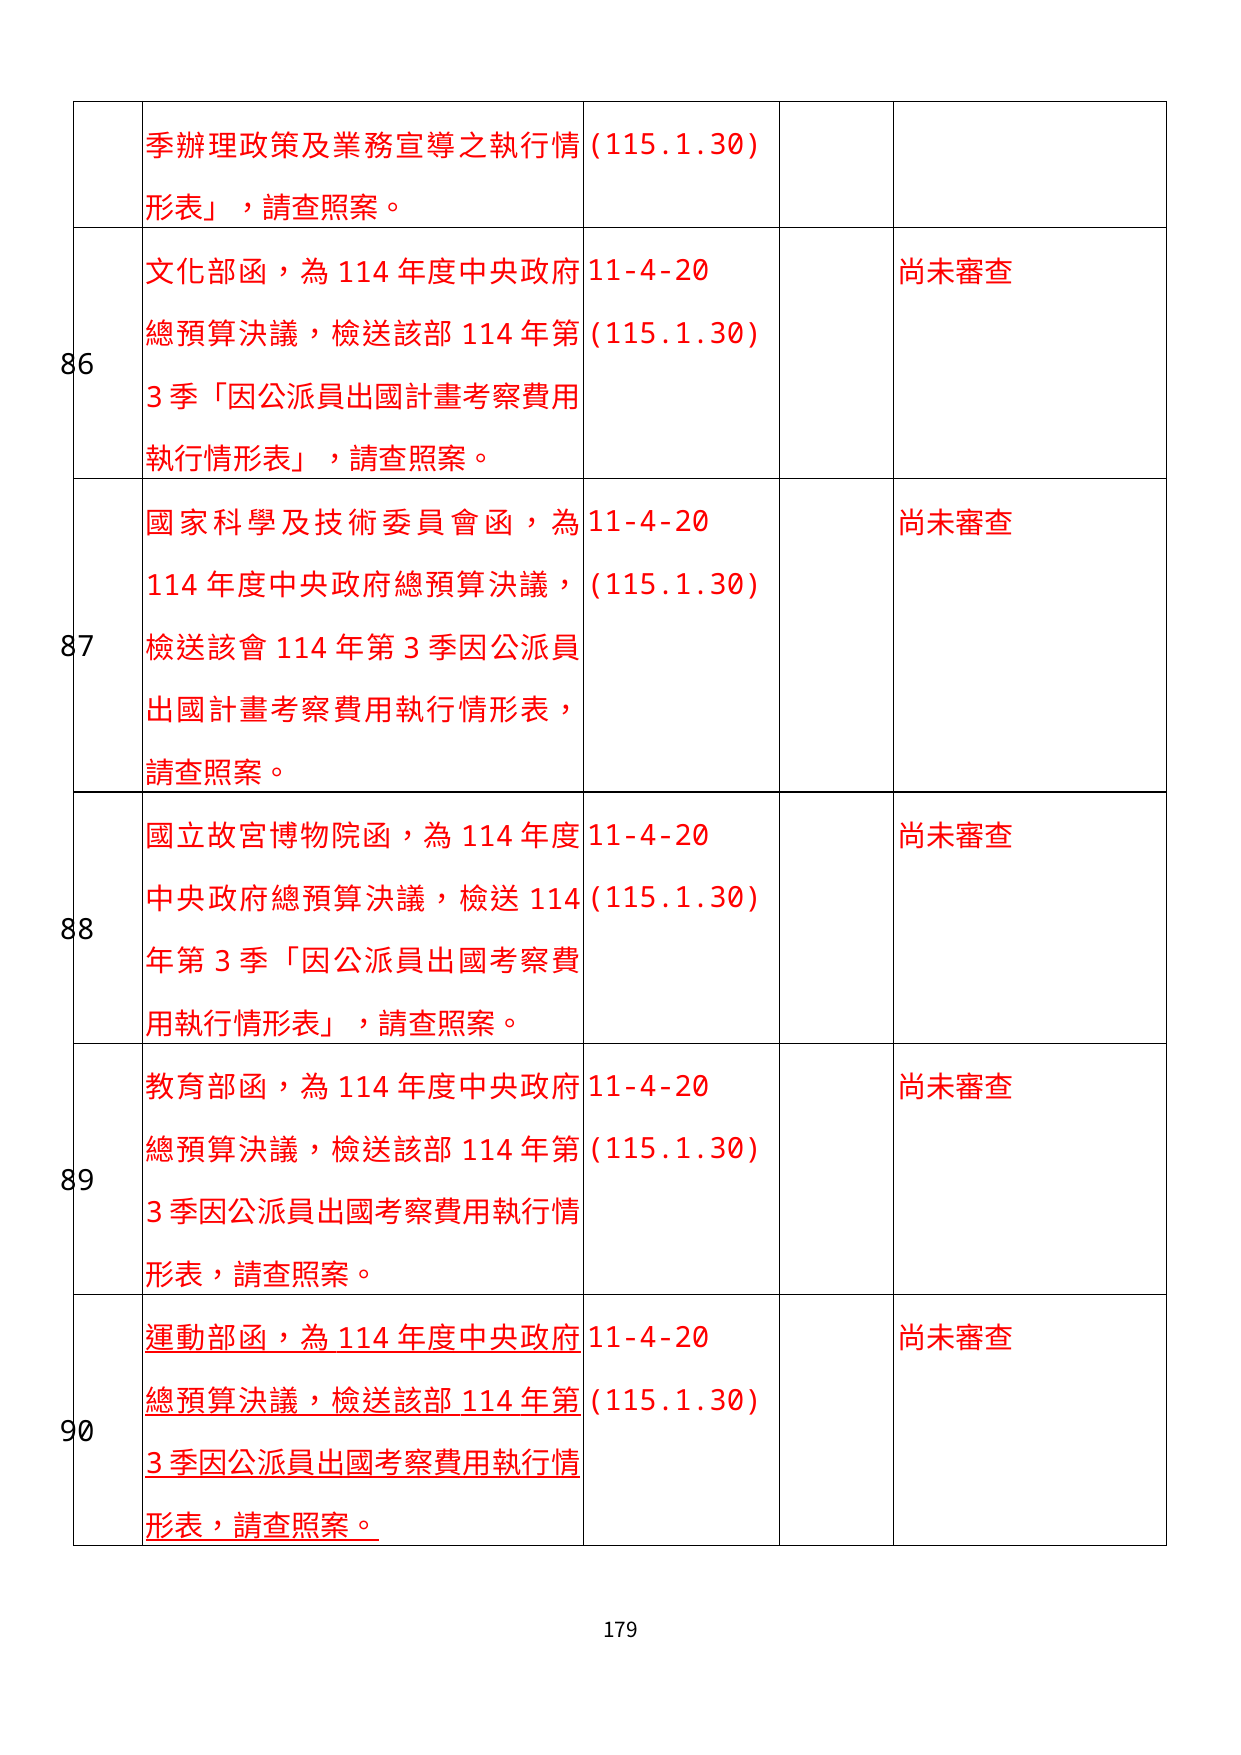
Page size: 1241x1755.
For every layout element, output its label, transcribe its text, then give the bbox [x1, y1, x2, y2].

table_cell [74, 1295, 142, 1544]
table_cell 11-4-20 (115.1.30) [584, 1044, 779, 1293]
table_cell 11-4-20 (115.1.30) [584, 228, 779, 478]
table_cell 尚未審查 [894, 1044, 1166, 1293]
table_cell [780, 793, 893, 1042]
table_cell (115.1.30) [584, 102, 779, 227]
table_cell [74, 228, 142, 478]
table_cell [74, 793, 142, 1042]
table_cell [894, 102, 1166, 227]
table_cell [780, 1044, 893, 1293]
table_cell 尚未審查 [894, 479, 1166, 791]
table_cell 11-4-20 (115.1.30) [584, 479, 779, 791]
table_cell [780, 228, 893, 478]
table_cell 尚未審查 [894, 793, 1166, 1042]
table_cell [780, 1295, 893, 1544]
table_cell 11-4-20 (115.1.30) [584, 793, 779, 1042]
table_cell [74, 1044, 142, 1293]
table_cell [74, 479, 142, 791]
table_cell [780, 102, 893, 227]
table_cell [780, 479, 893, 791]
table_cell 11-4-20 (115.1.30) [584, 1295, 779, 1544]
table_cell 尚未審查 [894, 1295, 1166, 1544]
table_cell 尚未審查 [894, 228, 1166, 478]
table_cell [74, 102, 142, 227]
